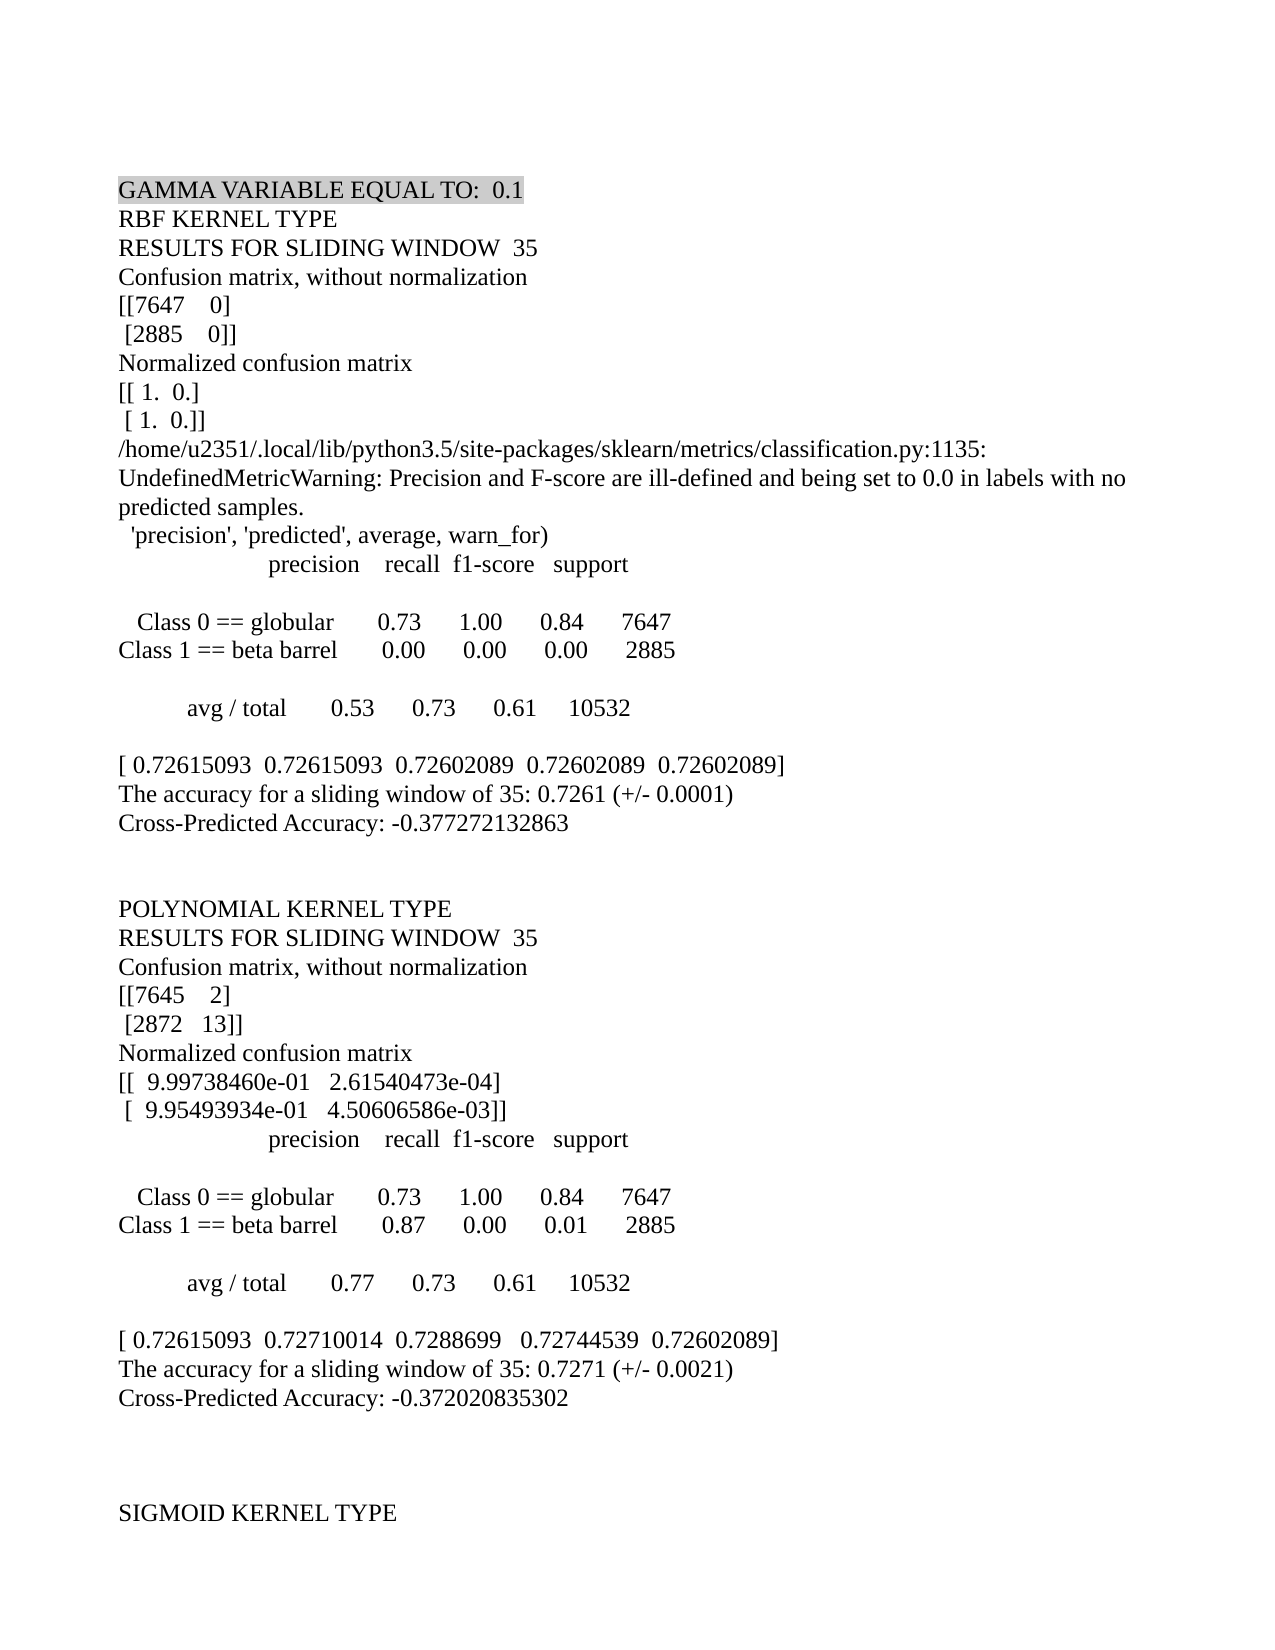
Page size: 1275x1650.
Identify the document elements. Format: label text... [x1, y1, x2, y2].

text [2885 0]] [118, 319, 1157, 348]
text [ 1. 0.]] [118, 406, 1157, 434]
text RBF KERNEL TYPE [118, 204, 1157, 233]
text The accuracy for a sliding window of 35: 0.7261 (+/- 0.0001) [118, 779, 1157, 808]
text Confusion matrix, without normalization [118, 952, 1157, 981]
text RESULTS FOR SLIDING WINDOW 35 [118, 233, 1157, 262]
text /home/u2351/.local/lib/python3.5/site-packages/sklearn/metrics/classification.py:1135: UndefinedMetricWarning: Precision and F-score are ill-defined and being set to 0.0 in labels with no predicted samples. [118, 434, 1157, 521]
text Class 0 == globular 0.73 1.00 0.84 7647 [118, 607, 1157, 636]
text [[7645 2] [118, 981, 1157, 1009]
text 'precision', 'predicted', average, warn_for) [118, 521, 1157, 549]
text precision recall f1-score support [118, 549, 1157, 578]
text [[7647 0] [118, 291, 1157, 319]
text Confusion matrix, without normalization [118, 262, 1157, 291]
text avg / total 0.77 0.73 0.61 10532 [118, 1268, 1157, 1297]
text SIGMOID KERNEL TYPE [118, 1498, 1157, 1527]
text RESULTS FOR SLIDING WINDOW 35 [118, 923, 1157, 952]
text Cross-Predicted Accuracy: -0.377272132863 [118, 808, 1157, 837]
text [[ 1. 0.] [118, 377, 1157, 406]
text Normalized confusion matrix [118, 1038, 1157, 1067]
text precision recall f1-score support [118, 1124, 1157, 1153]
text [[ 9.99738460e-01 2.61540473e-04] [118, 1067, 1157, 1096]
text [ 0.72615093 0.72710014 0.7288699 0.72744539 0.72602089] [118, 1326, 1157, 1354]
text Cross-Predicted Accuracy: -0.372020835302 [118, 1383, 1157, 1412]
text [ 0.72615093 0.72615093 0.72602089 0.72602089 0.72602089] [118, 751, 1157, 779]
text [ 9.95493934e-01 4.50606586e-03]] [118, 1096, 1157, 1124]
text The accuracy for a sliding window of 35: 0.7271 (+/- 0.0021) [118, 1354, 1157, 1383]
text avg / total 0.53 0.73 0.61 10532 [118, 693, 1157, 722]
text Class 0 == globular 0.73 1.00 0.84 7647 [118, 1182, 1157, 1211]
text POLYNOMIAL KERNEL TYPE [118, 894, 1157, 923]
text Normalized confusion matrix [118, 348, 1157, 377]
text [2872 13]] [118, 1009, 1157, 1038]
text Class 1 == beta barrel 0.87 0.00 0.01 2885 [118, 1211, 1157, 1239]
text GAMMA VARIABLE EQUAL TO: 0.1 [118, 176, 1157, 204]
text Class 1 == beta barrel 0.00 0.00 0.00 2885 [118, 636, 1157, 664]
